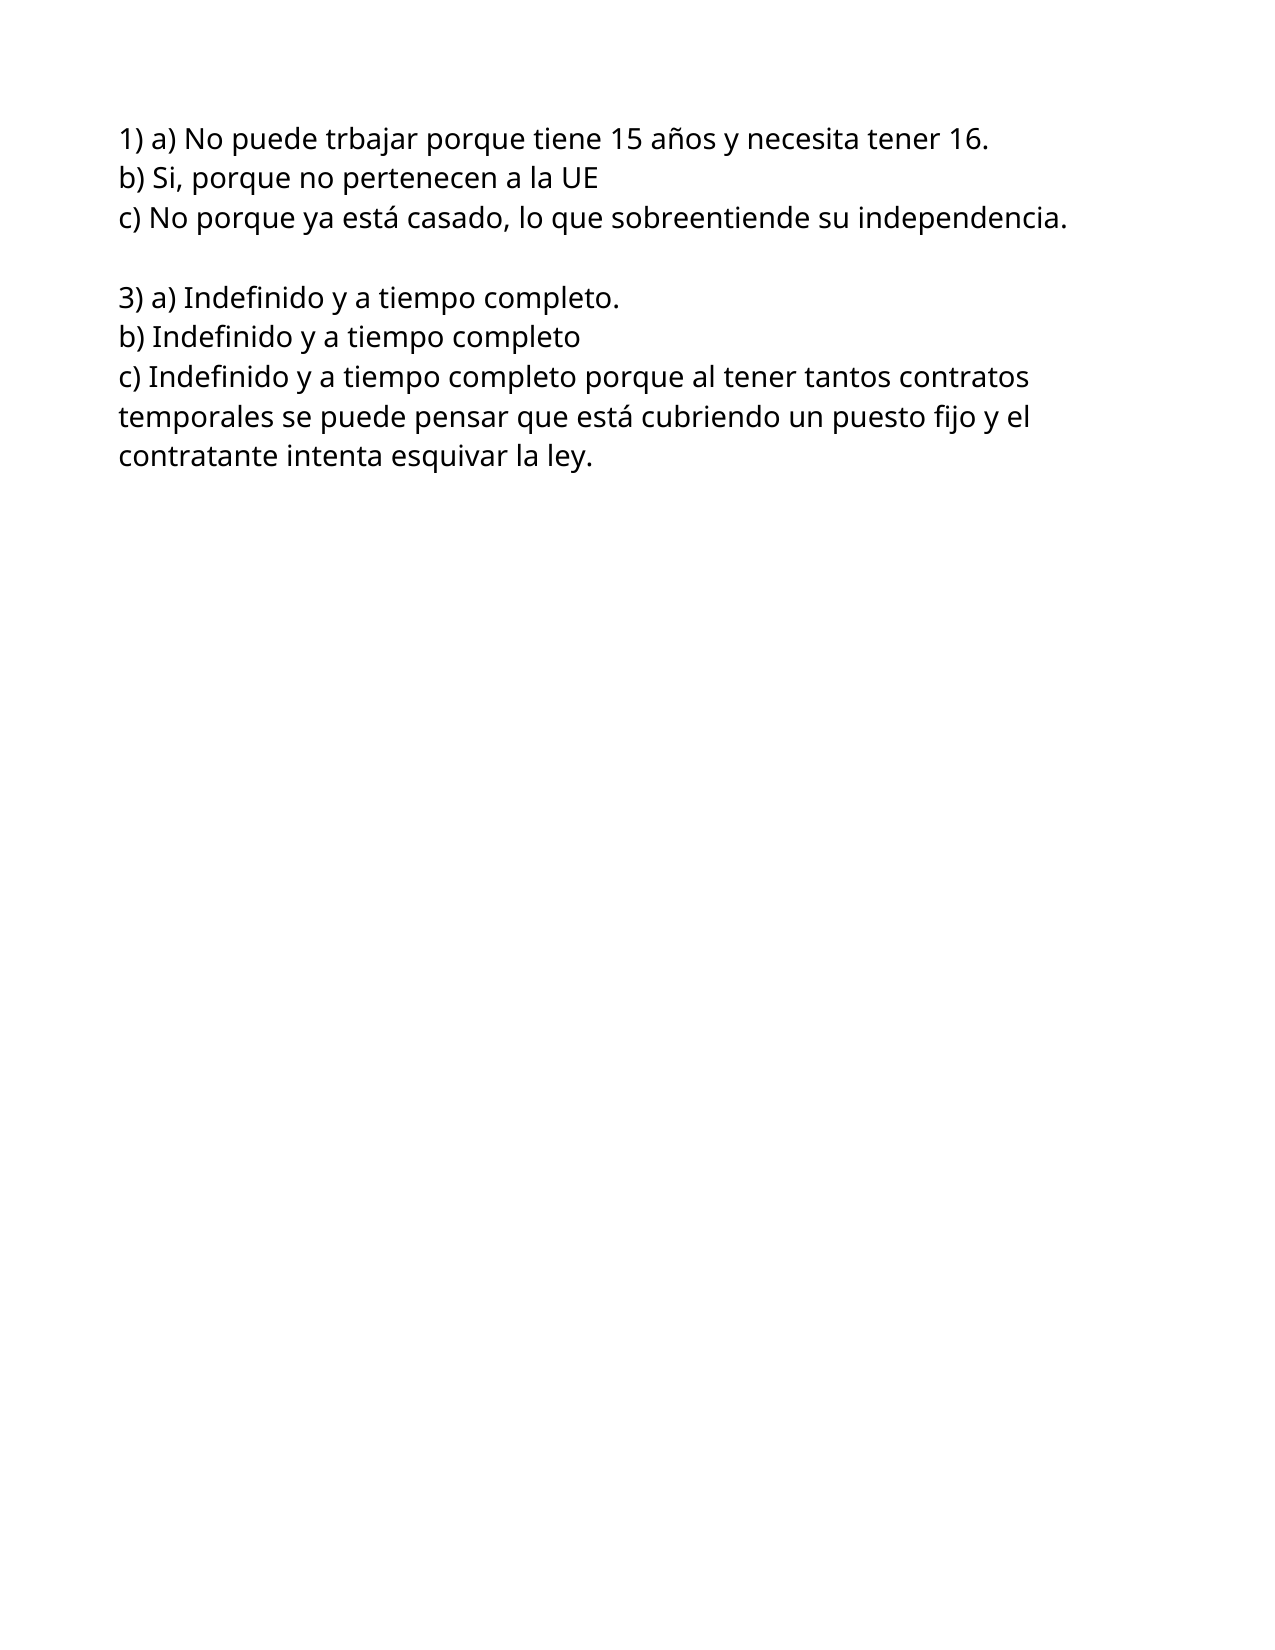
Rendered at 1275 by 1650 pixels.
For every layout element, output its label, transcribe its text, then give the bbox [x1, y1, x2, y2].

text 3) a) Indefinido y a tiempo completo. [118, 277, 1157, 317]
text c) No porque ya está casado, lo que sobreentiende su independencia. [118, 197, 1157, 237]
text c) Indefinido y a tiempo completo porque al tener tantos contratos temporales se puede pensar que está cubriendo un puesto fijo y el contratante intenta esquivar la ley. [118, 356, 1157, 475]
text b) Si, porque no pertenecen a la UE [118, 158, 1157, 197]
text 1) a) No puede trbajar porque tiene 15 años y necesita tener 16. [118, 118, 1157, 158]
text b) Indefinido y a tiempo completo [118, 317, 1157, 356]
